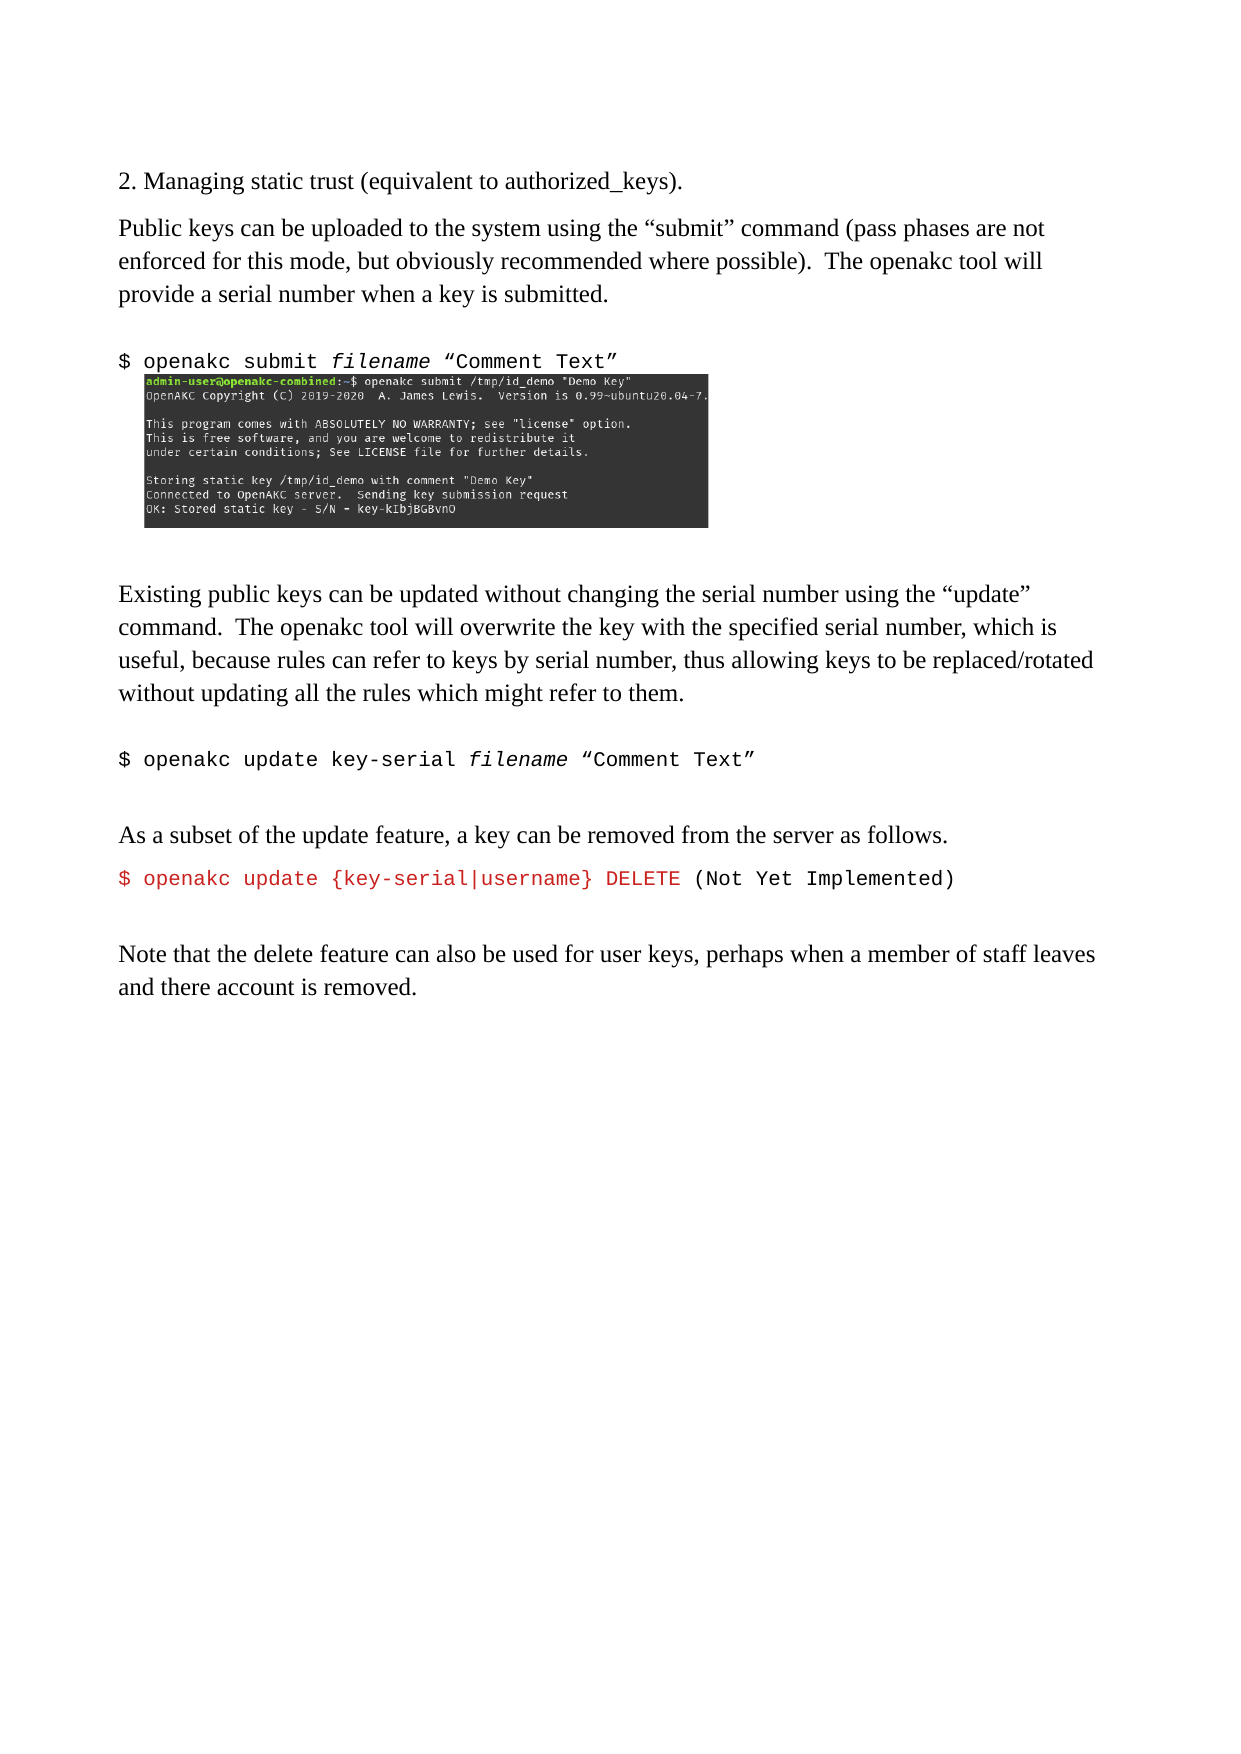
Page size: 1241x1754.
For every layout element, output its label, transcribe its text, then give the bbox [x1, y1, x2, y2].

text $ openakc submit filename “Comment Text” [118, 351, 1122, 374]
text As a subset of the update feature, a key can be removed from the server as follows. [118, 821, 1122, 849]
text Public keys can be uploaded to the system using the “submit” command (pass phases are not enforced for this mode, but obviously recommended where possible). The openakc tool will provide a serial number when a key is submitted. [118, 213, 1122, 308]
text Existing public keys can be updated without changing the serial number using the “update” command. The openakc tool will overwrite the key with the specified serial number, which is useful, because rules can refer to keys by serial number, thus allowing keys to be replaced/rotated without updating all the rules which might refer to them. [118, 579, 1122, 707]
text $ openakc update key-serial filename “Comment Text” [118, 749, 1122, 773]
text $ openakc update {key-serial|username} DELETE (Not Yet Implemented) [118, 868, 1122, 892]
text 2. Managing static trust (equivalent to authorized_keys). [118, 166, 1122, 194]
picture [144, 374, 709, 528]
text Note that the delete feature can also be used for user keys, perhaps when a member of staff leaves and there account is removed. [118, 939, 1122, 1001]
